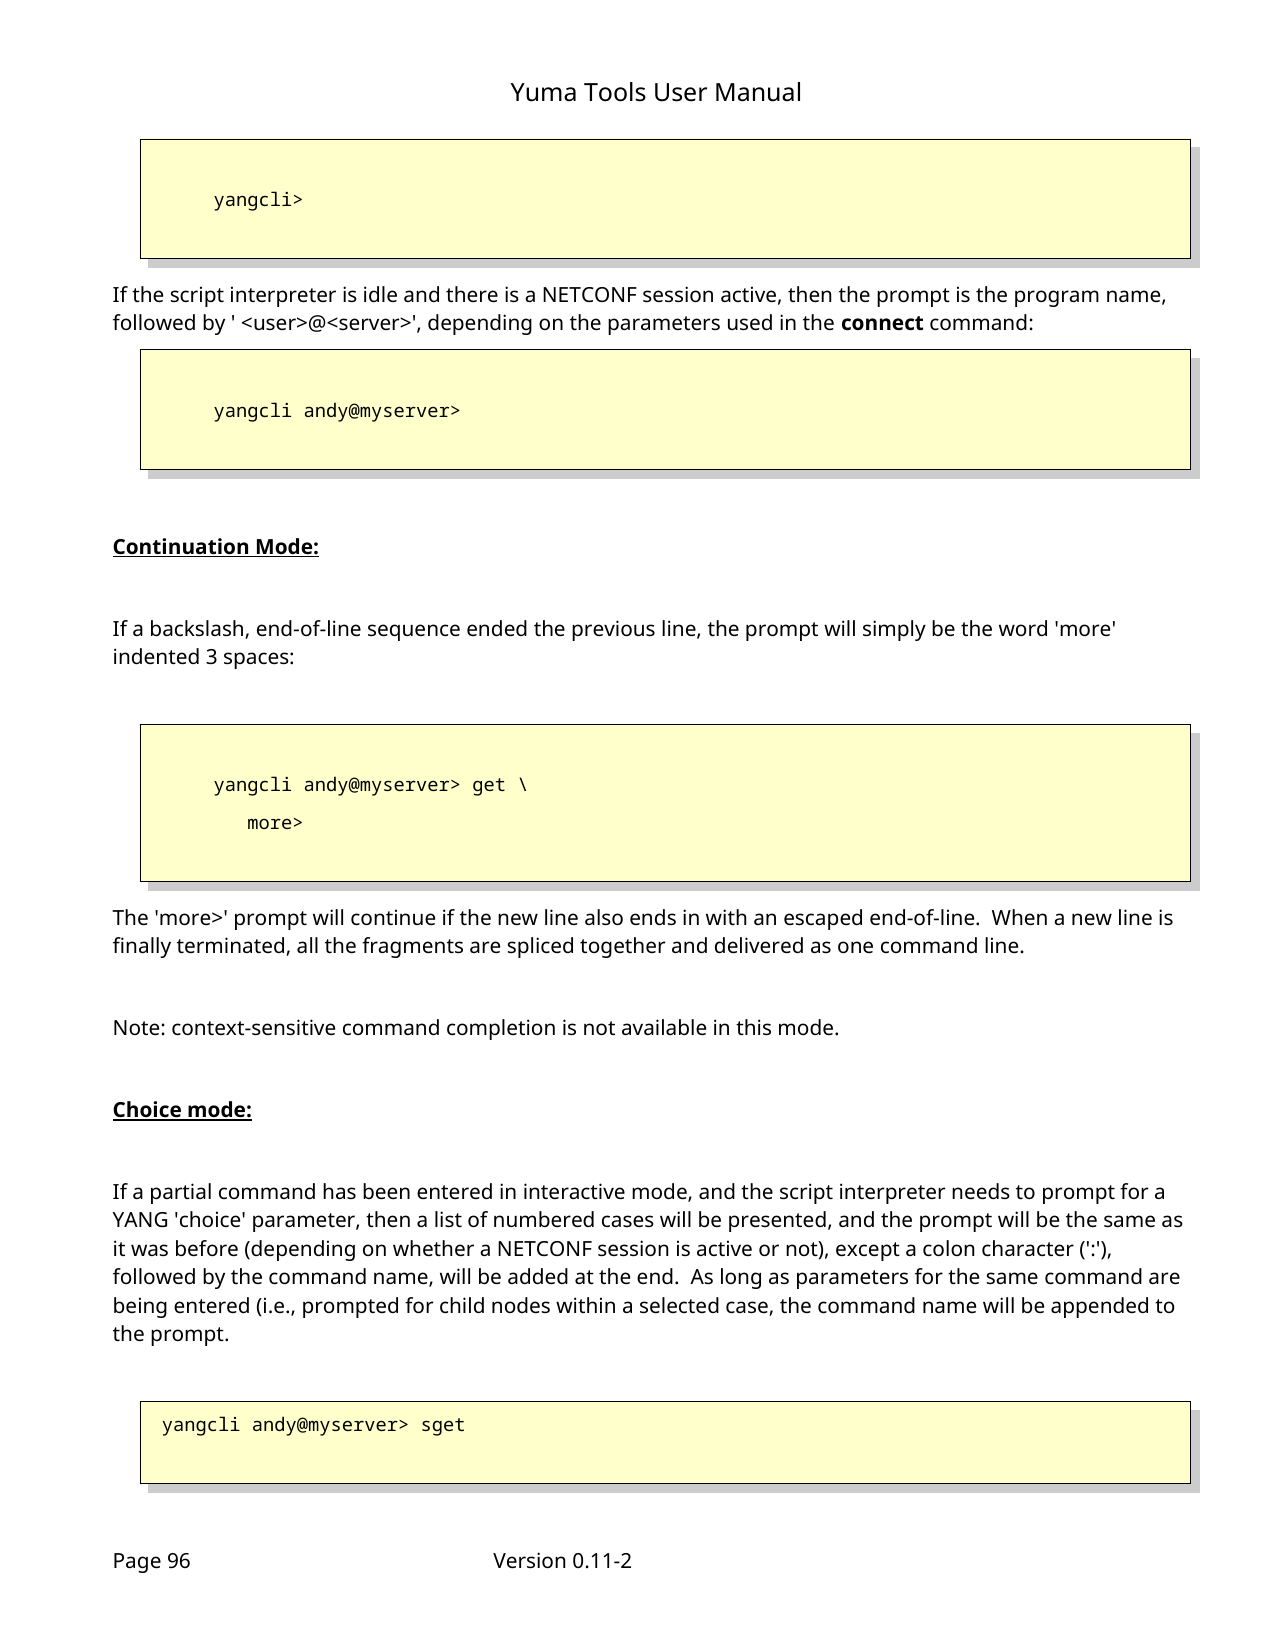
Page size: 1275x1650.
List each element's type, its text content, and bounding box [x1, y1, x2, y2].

text yangcli> [141, 176, 1190, 212]
text The 'more>' prompt will continue if the new line also ends in with an escaped end-of-line. When a new line is finally terminated, all the fragments are spliced together and delivered as one command line. [112, 903, 1200, 960]
text Continuation Mode: [112, 532, 1200, 560]
text yangcli andy@myserver> get \ [141, 761, 1190, 797]
text more> [141, 799, 1190, 834]
text Note: context-sensitive command completion is not available in this mode. [112, 1013, 1200, 1042]
text If a partial command has been entered in interactive mode, and the script interpreter needs to prompt for a YANG 'choice' parameter, then a list of numbered cases will be presented, and the prompt will be the same as it was before (depending on whether a NETCONF session is active or not), except a colon character (':'), followed by the command name, will be added at the end. As long as parameters for the same command are being entered (i.e., prompted for child nodes within a selected case, the command name will be appended to the prompt. [112, 1177, 1200, 1348]
text If the script interpreter is idle and there is a NETCONF session active, then the prompt is the program name, followed by ' <user>@<server>', depending on the parameters used in the connect command: [112, 280, 1200, 337]
text yangcli andy@myserver> [141, 387, 1190, 422]
text If a backslash, end-of-line sequence ended the previous line, the prompt will simply be the word 'more' indented 3 spaces: [112, 614, 1200, 671]
text Choice mode: [112, 1095, 1200, 1123]
text yangcli andy@myserver> sget [141, 1402, 1190, 1437]
